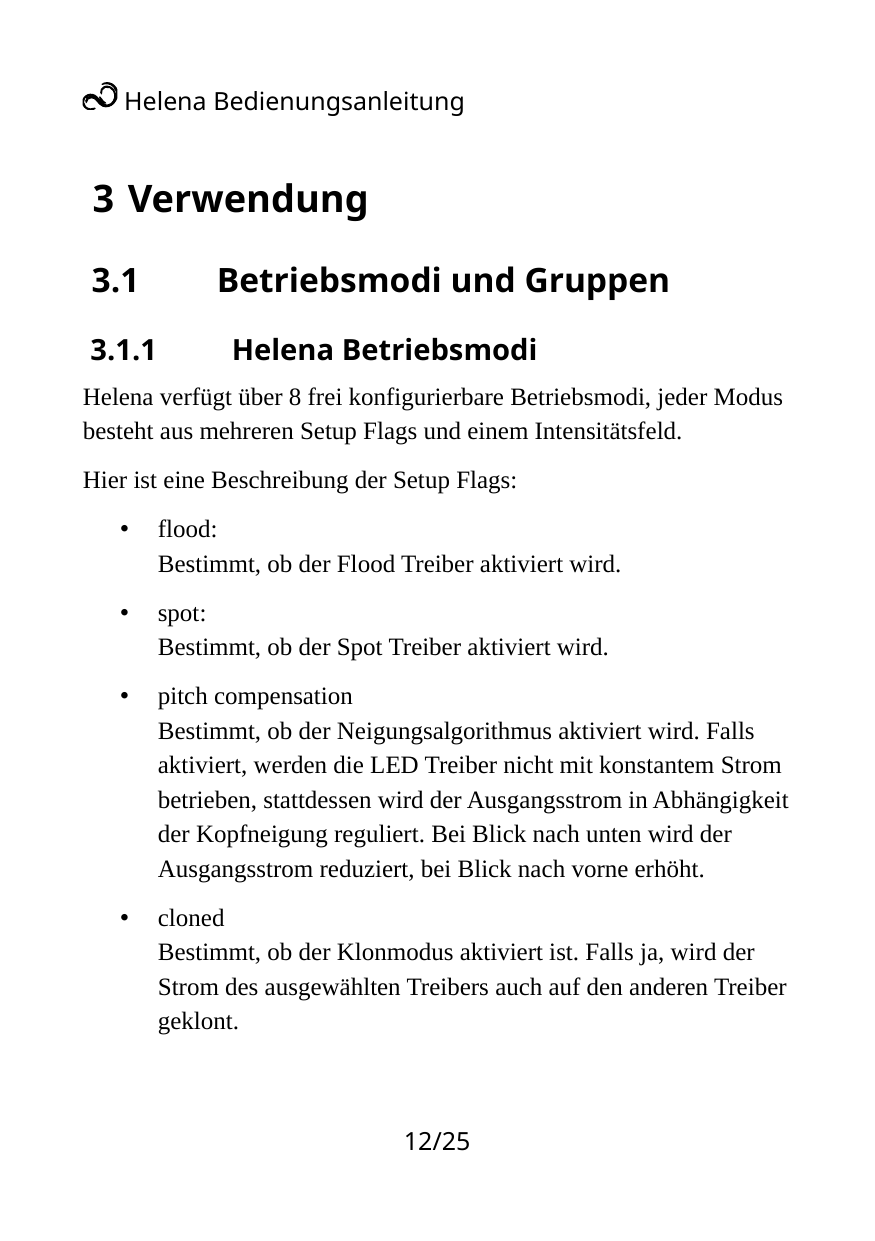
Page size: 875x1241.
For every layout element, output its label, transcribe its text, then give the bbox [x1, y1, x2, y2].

text Helena verfügt über 8 frei konfigurierbare Betriebsmodi, jeder Modus besteht aus mehreren Setup Flags und einem Intensitätsfeld. [83, 382, 791, 445]
list pitch compensation Bestimmt, ob der Neigungsalgorithmus aktiviert wird. Falls aktiviert, werden die LED Treiber nicht mit konstantem Strom betrieben, stattdessen wird der Ausgangsstrom in Abhängigkeit der Kopfneigung reguliert. Bei Blick nach unten wird der Ausgangsstrom reduziert, bei Blick nach vorne erhöht. [120, 681, 791, 882]
list cloned Bestimmt, ob der Klonmodus aktiviert ist. Falls ja, wird der Strom des ausgewählten Treibers auch auf den anderen Treiber geklont. [120, 903, 791, 1035]
list spot: Bestimmt, ob der Spot Treiber aktiviert wird. [120, 598, 791, 661]
list flood: Bestimmt, ob der Flood Treiber aktiviert wird. [120, 514, 791, 577]
text Hier ist eine Beschreibung der Setup Flags: [83, 465, 791, 494]
subtitle Betriebsmodi und Gruppen [83, 257, 791, 302]
subtitle Helena Betriebsmodi [83, 329, 791, 369]
subtitle Verwendung [83, 172, 791, 223]
